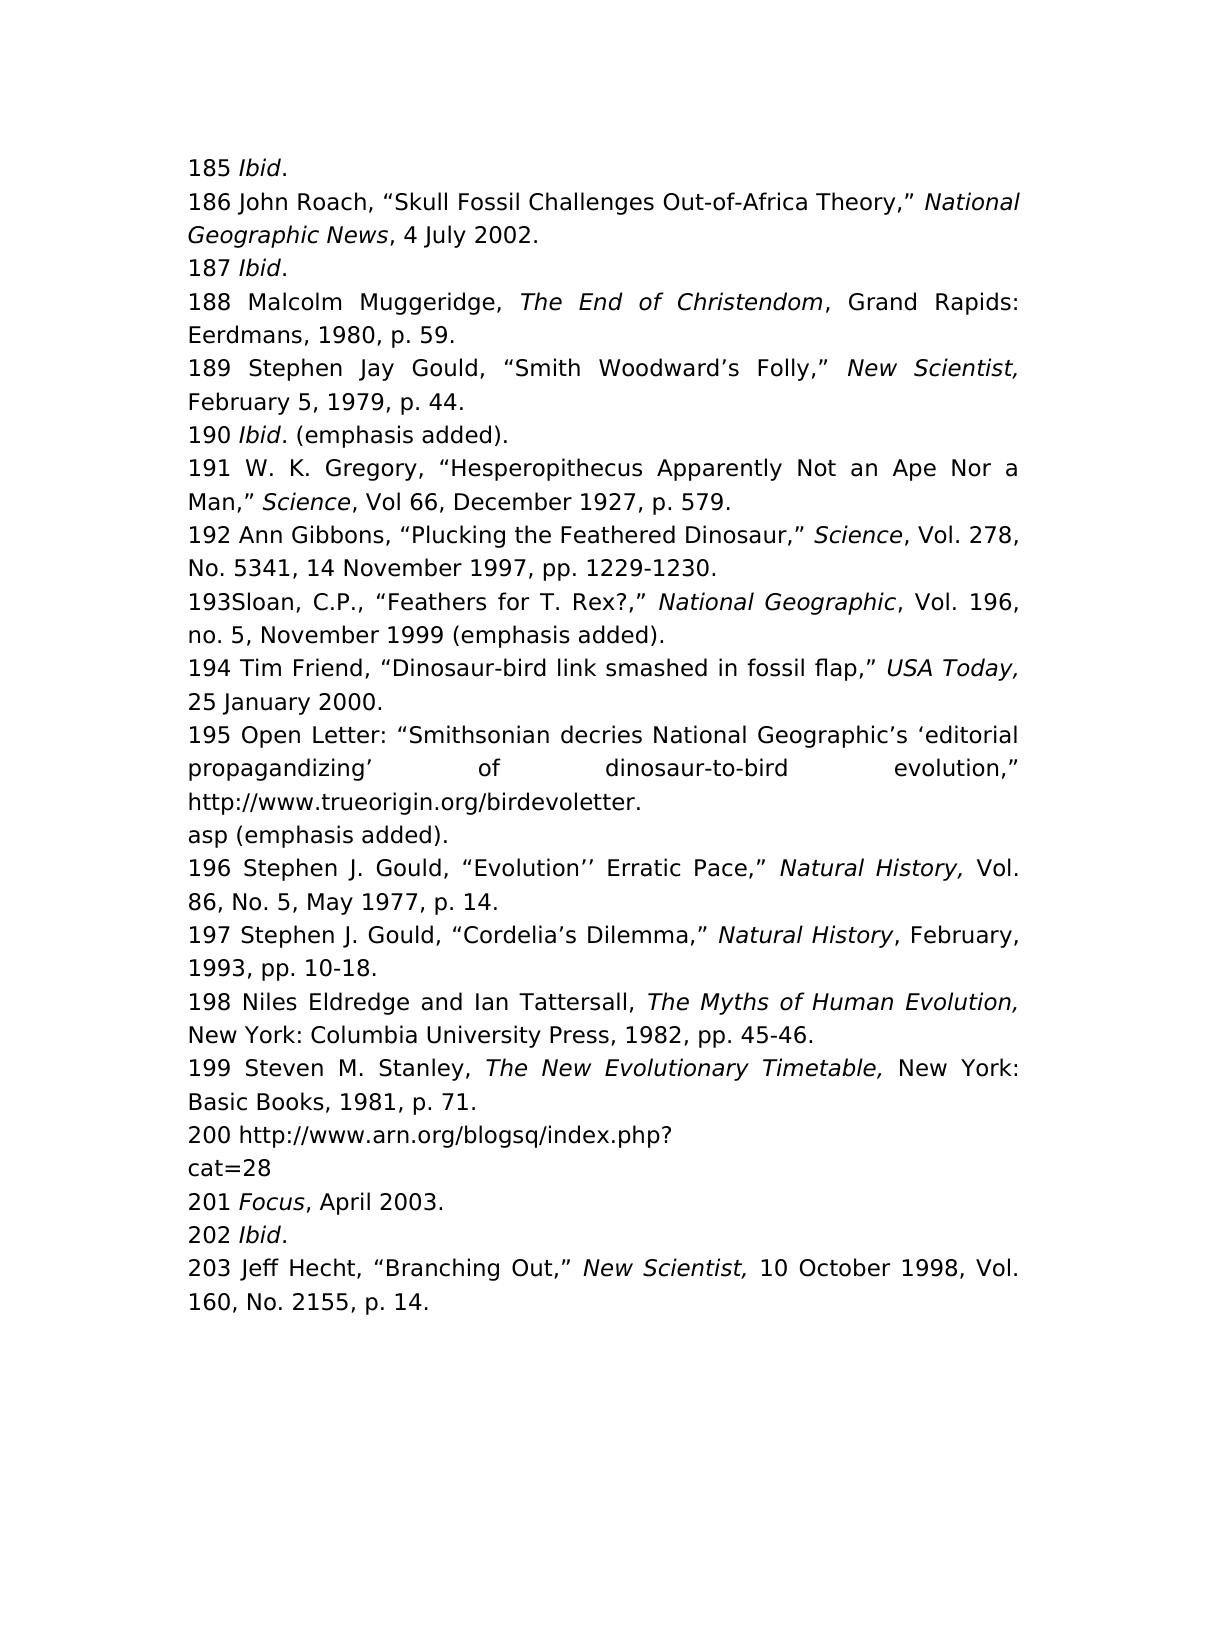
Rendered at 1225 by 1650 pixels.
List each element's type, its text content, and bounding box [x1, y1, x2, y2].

text 192 Ann Gibbons, “Plucking the Feathered Dinosaur,” Science, Vol. 278, No. 5341, 14 November 1997, pp. 1229-1230. [187, 517, 1020, 583]
text 199 Steven M. Stanley, The New Evolutionary Timetable, New York: Basic Books, 1981, p. 71. [187, 1050, 1020, 1117]
text 188 Malcolm Muggeridge, The End of Christendom, Grand Rapids: Eerdmans, 1980, p. 59. [187, 283, 1020, 350]
text 190 Ibid. (emphasis added). [187, 417, 1020, 450]
text 191 W. K. Gregory, “Hesperopithecus Apparently Not an Ape Nor a Man,” Science, Vol 66, December 1927, p. 579. [187, 450, 1020, 517]
text 185 Ibid. [187, 150, 1020, 183]
text cat=28 [187, 1150, 1020, 1183]
text 195 Open Letter: “Smithsonian decries National Geographic’s ‘editorial propagandizing’ of dinosaur-to-bird evolution,” http://www.trueorigin.org/birdevoletter. [187, 717, 1020, 817]
text 202 Ibid. [187, 1217, 1020, 1250]
text 193Sloan, C.P., “Feathers for T. Rex?,” National Geographic, Vol. 196, no. 5, November 1999 (emphasis added). [187, 583, 1020, 650]
text 194 Tim Friend, “Dinosaur-bird link smashed in fossil flap,” USA Today, 25 January 2000. [187, 650, 1020, 717]
text 201 Focus, April 2003. [187, 1183, 1020, 1217]
text asp (emphasis added). [187, 817, 1020, 850]
text 200 http://www.arn.org/blogsq/index.php? [187, 1117, 1020, 1150]
text 187 Ibid. [187, 250, 1020, 283]
text 186 John Roach, “Skull Fossil Challenges Out-of-Africa Theory,” National Geographic News, 4 July 2002. [187, 183, 1020, 250]
text 197 Stephen J. Gould, “Cordelia’s Dilemma,” Natural History, February, 1993, pp. 10-18. [187, 917, 1020, 983]
text 196 Stephen J. Gould, “Evolution’’ Erratic Pace,” Natural History, Vol. 86, No. 5, May 1977, p. 14. [187, 850, 1020, 917]
text 203 Jeff Hecht, “Branching Out,” New Scientist, 10 October 1998, Vol. 160, No. 2155, p. 14. [187, 1250, 1020, 1317]
text 198 Niles Eldredge and Ian Tattersall, The Myths of Human Evolution, New York: Columbia University Press, 1982, pp. 45-46. [187, 983, 1020, 1050]
text 189 Stephen Jay Gould, “Smith Woodward’s Folly,” New Scientist, February 5, 1979, p. 44. [187, 350, 1020, 417]
